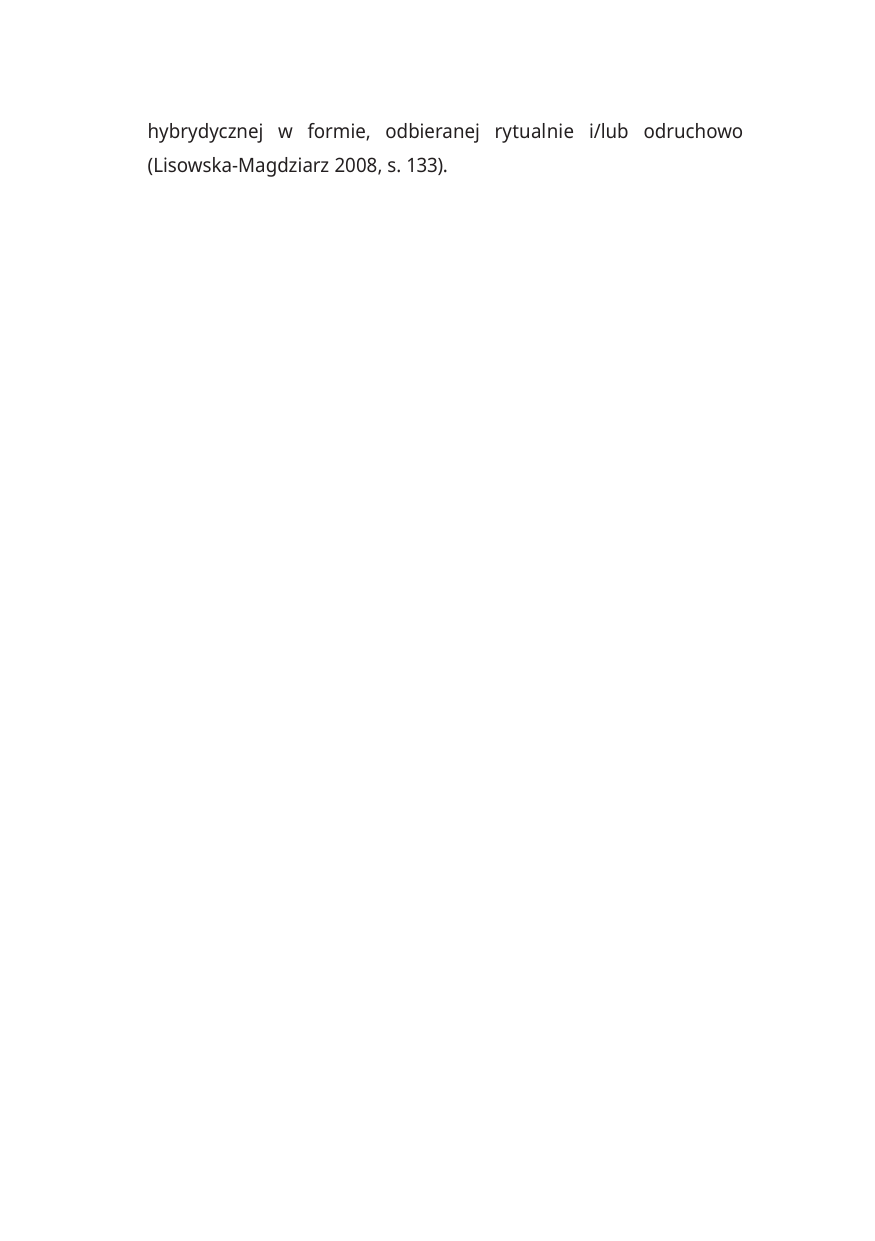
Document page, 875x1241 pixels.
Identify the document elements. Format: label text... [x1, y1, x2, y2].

text hybrydycznej w formie, odbieranej rytualnie i/lub odruchowo (Lisowska-Magdziarz 2008, s. 133). [147, 118, 743, 179]
